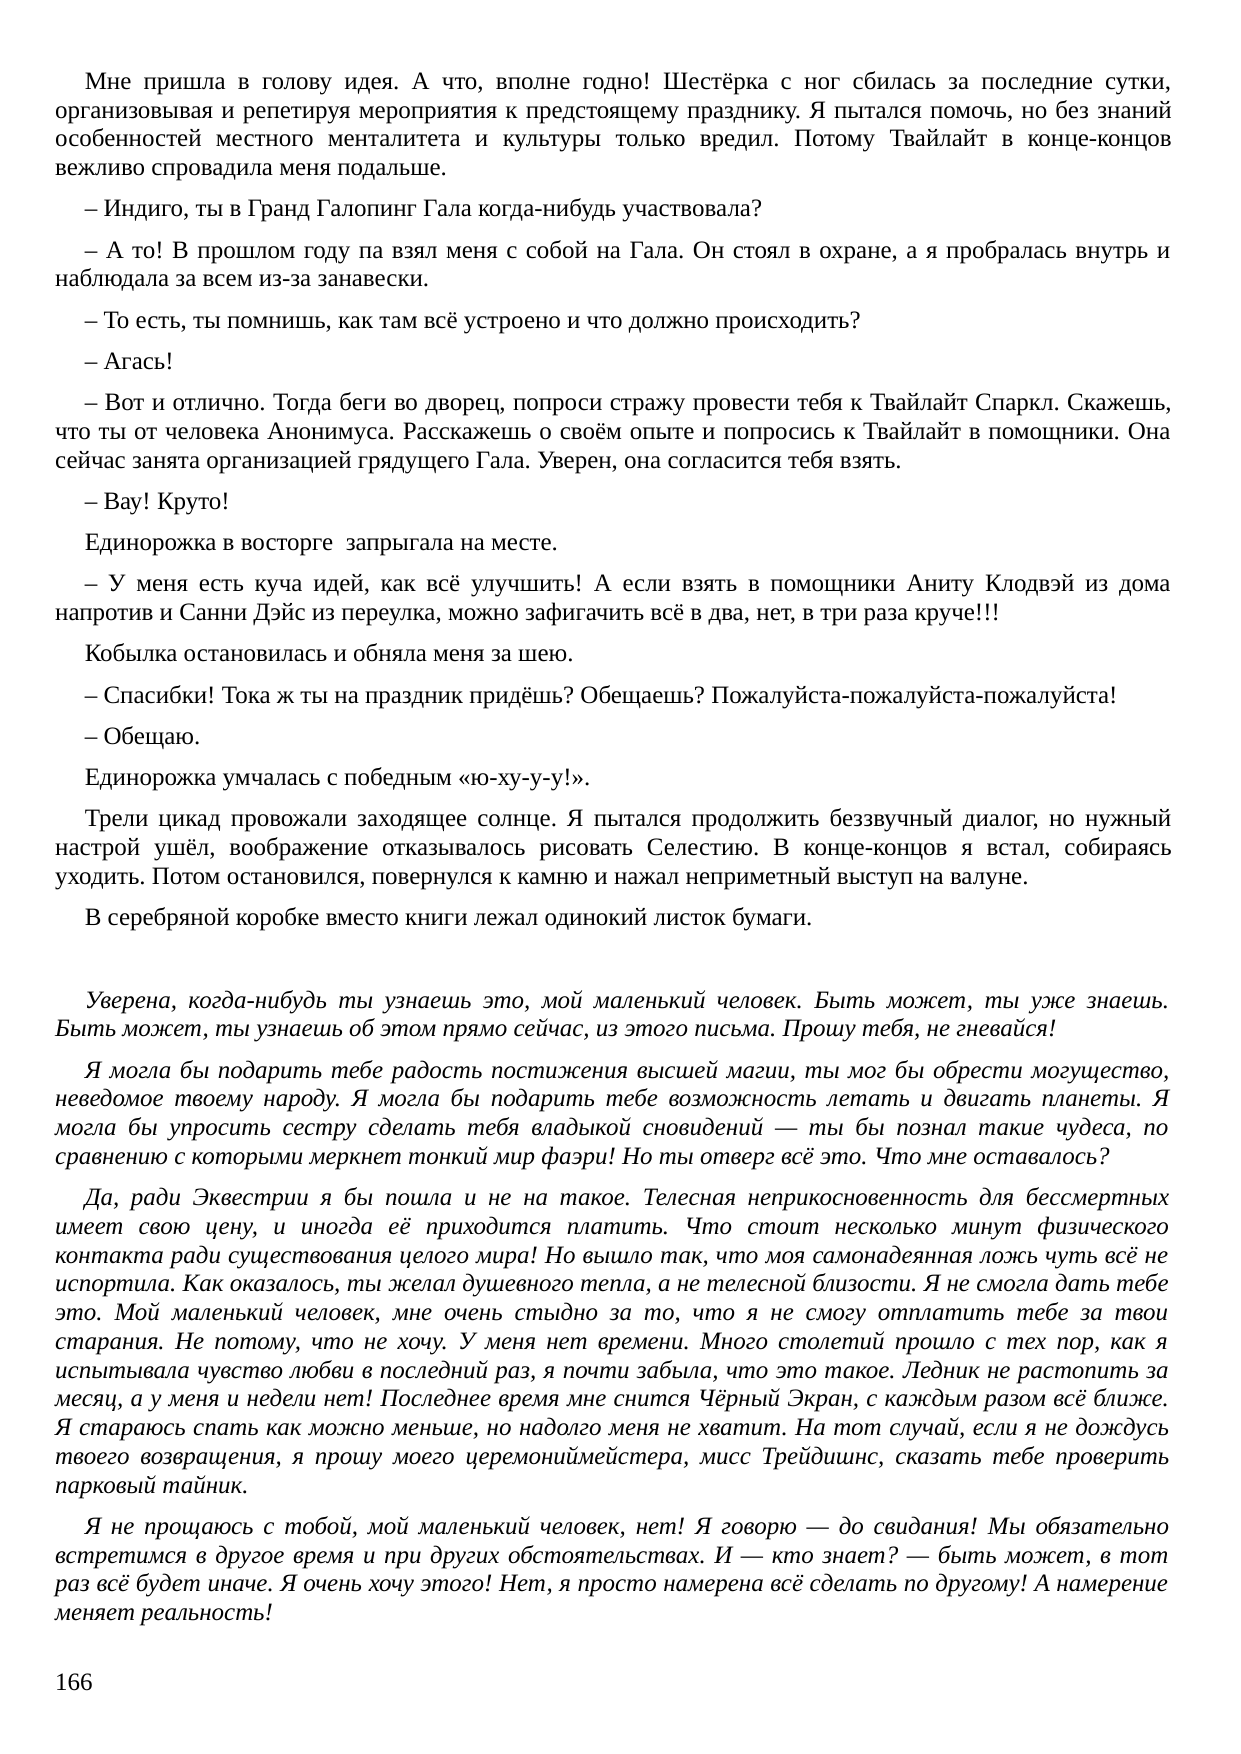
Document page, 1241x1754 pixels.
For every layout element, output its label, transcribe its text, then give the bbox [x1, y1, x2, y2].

text – Агась! [55, 346, 1173, 375]
text Я могла бы подарить тебе радость постижения высшей магии, ты мог бы обрести могущество, неведомое твоему народу. Я могла бы подарить тебе возможность летать и двигать планеты. Я могла бы упросить сестру сделать тебя владыкой сновидений — ты бы познал такие чудеса, по сравнению с которыми меркнет тонкий мир фаэри! Но ты отверг всё это. Что мне оставалось? [55, 1055, 1173, 1170]
text Уверена, когда-нибудь ты узнаешь это, мой маленький человек. Быть может, ты уже знаешь. Быть может, ты узнаешь об этом прямо сейчас, из этого письма. Прошу тебя, не гневайся! [55, 985, 1173, 1042]
text – У меня есть куча идей, как всё улучшить! А если взять в помощники Аниту Клодвэй из дома напротив и Санни Дэйс из переулка, можно зафигачить всё в два, нет, в три раза круче!!! [55, 568, 1173, 626]
text – То есть, ты помнишь, как там всё устроено и что должно происходить? [55, 305, 1173, 333]
text Единорожка в восторге запрыгала на месте. [55, 527, 1173, 556]
text Единорожка умчалась с победным «ю-ху-у-у!». [55, 762, 1173, 791]
text Кобылка остановилась и обняла меня за шею. [55, 638, 1173, 667]
text – Вау! Круто! [55, 486, 1173, 515]
text Да, ради Эквестрии я бы пошла и не на такое. Телесная неприкосновенность для бессмертных имеет свою цену, и иногда её приходится платить. Что стоит несколько минут физического контакта ради существования целого мира! Но вышло так, что моя самонадеянная ложь чуть всё не испортила. Как оказалось, ты желал душевного тепла, а не телесной близости. Я не смогла дать тебе это. Мой маленький человек, мне очень стыдно за то, что я не смогу отплатить тебе за твои старания. Не потому, что не хочу. У меня нет времени. Много столетий прошло с тех пор, как я испытывала чувство любви в последний раз, я почти забыла, что это такое. Ледник не растопить за месяц, а у меня и недели нет! Последнее время мне снится Чёрный Экран, с каждым разом всё ближе. Я стараюсь спать как можно меньше, но надолго меня не хватит. На тот случай, если я не дождусь твоего возвращения, я прошу моего церемониймейстера, мисс Трейдишнс, сказать тебе проверить парковый тайник. [55, 1182, 1173, 1498]
text – Индиго, ты в Гранд Галопинг Гала когда-нибудь участвовала? [55, 193, 1173, 222]
text – А то! В прошлом году па взял меня с собой на Гала. Он стоял в охране, а я пробралась внутрь и наблюдала за всем из-за занавески. [55, 235, 1173, 292]
text – Обещаю. [55, 721, 1173, 750]
text Трели цикад провожали заходящее солнце. Я пытался продолжить беззвучный диалог, но нужный настрой ушёл, воображение отказывалось рисовать Селестию. В конце-концов я встал, собираясь уходить. Потом остановился, повернулся к камню и нажал неприметный выступ на валуне. [55, 803, 1173, 890]
text Я не прощаюсь с тобой, мой маленький человек, нет! Я говорю — до свидания! Мы обязательно встретимся в другое время и при других обстоятельствах. И — кто знает? — быть может, в тот раз всё будет иначе. Я очень хочу этого! Нет, я просто намерена всё сделать по другому! А намерение меняет реальность! [55, 1511, 1173, 1626]
text В серебряной коробке вместо книги лежал одинокий листок бумаги. [55, 902, 1173, 931]
text – Вот и отлично. Тогда беги во дворец, попроси стражу провести тебя к Твайлайт Спаркл. Скажешь, что ты от человека Анонимуса. Расскажешь о своём опыте и попросись к Твайлайт в помощники. Она сейчас занята организацией грядущего Гала. Уверен, она согласится тебя взять. [55, 387, 1173, 473]
text Мне пришла в голову идея. А что, вполне годно! Шестёрка с ног сбилась за последние сутки, организовывая и репетируя мероприятия к предстоящему празднику. Я пытался помочь, но без знаний особенностей местного менталитета и культуры только вредил. Потому Твайлайт в конце-концов вежливо спровадила меня подальше. [55, 66, 1173, 181]
text – Спасибки! Тока ж ты на праздник придёшь? Обещаешь? Пожалуйста-пожалуйста-пожалуйста! [55, 680, 1173, 708]
